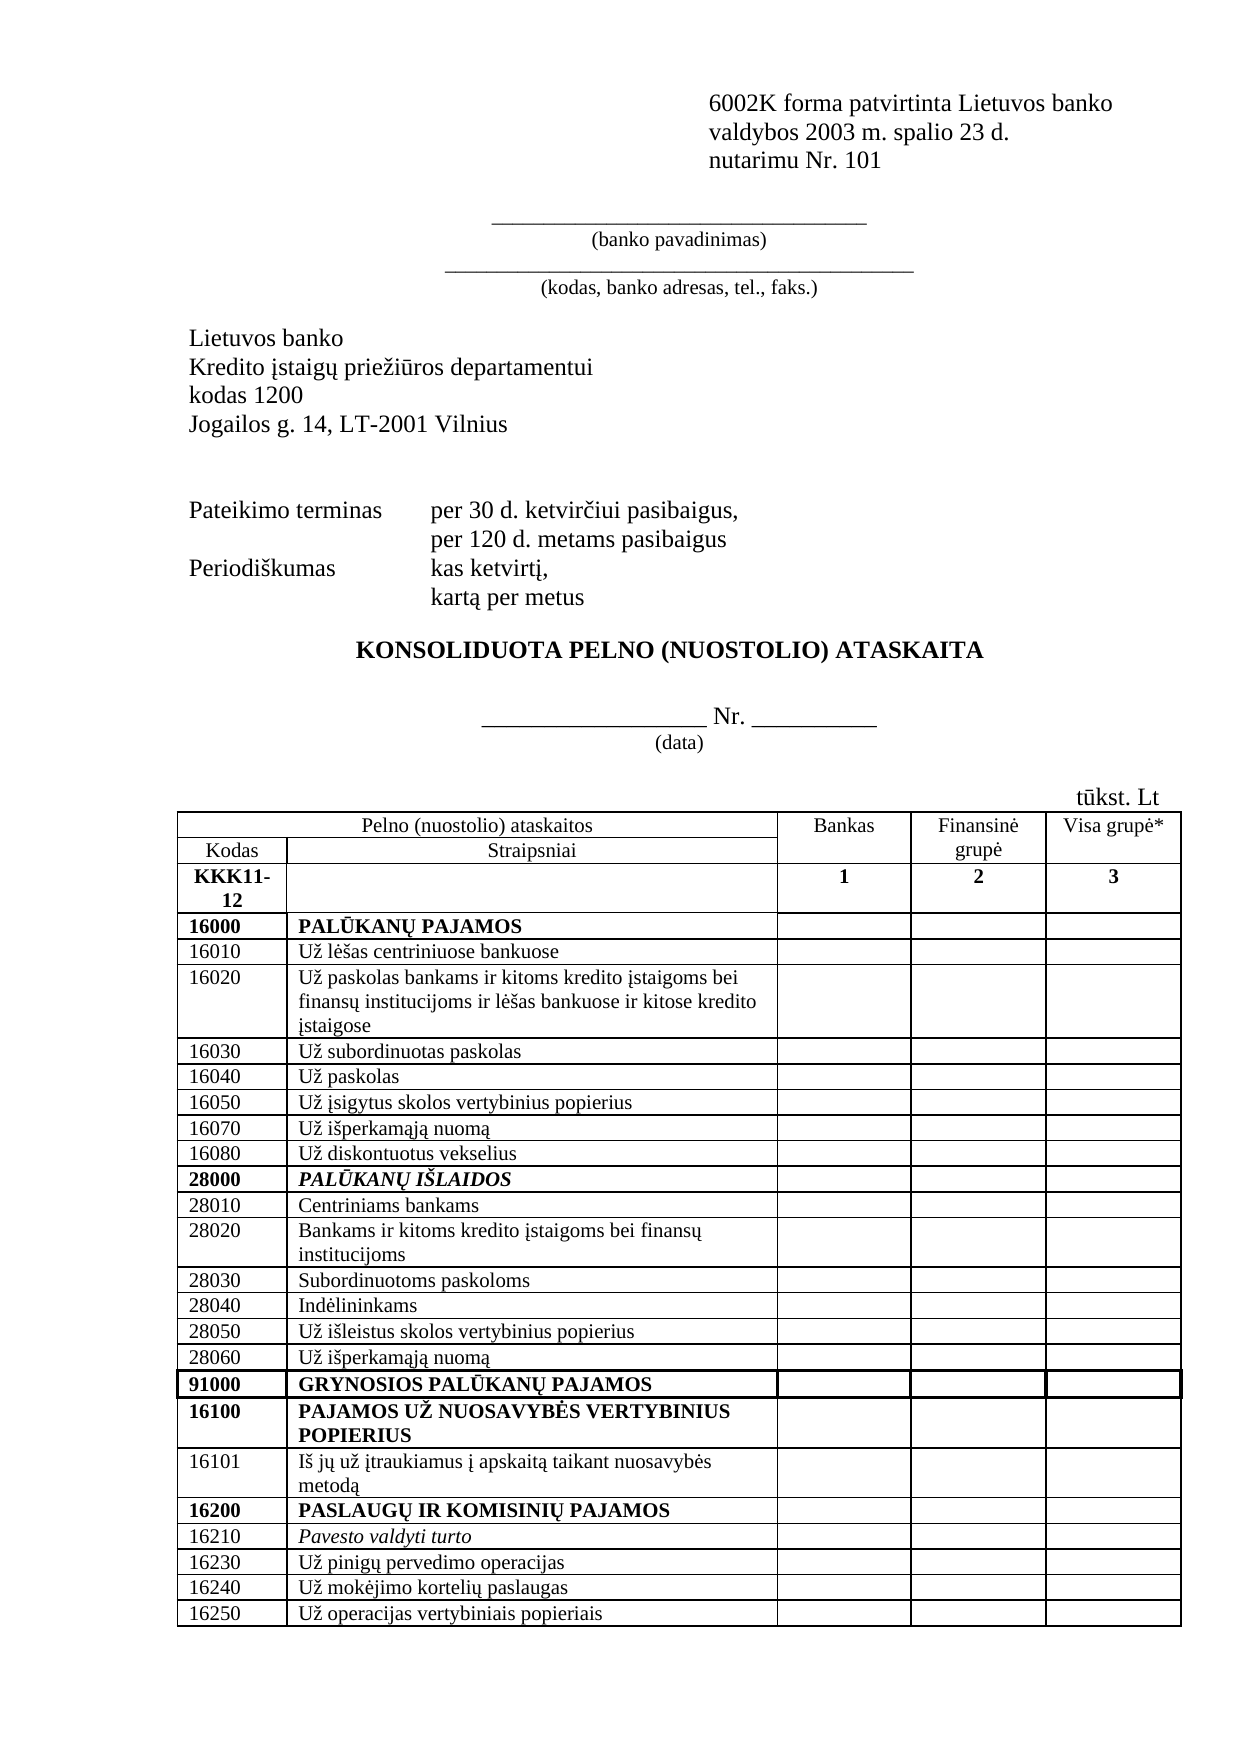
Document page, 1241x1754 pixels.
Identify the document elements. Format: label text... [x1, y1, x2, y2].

table_cell Pateikimo terminas [177, 496, 419, 553]
table_cell Už subordinuotas paskolas [288, 1039, 777, 1063]
table_cell 16200 [178, 1498, 286, 1522]
table_cell [177, 438, 830, 467]
table_cell [177, 467, 830, 496]
table_cell [912, 1449, 1045, 1497]
table_cell Kodas [178, 838, 286, 862]
table_cell [830, 553, 1163, 611]
table_cell [830, 438, 1163, 467]
table_cell 16030 [178, 1039, 286, 1063]
table_cell [912, 1550, 1045, 1574]
table_cell Už paskolas bankams ir kitoms kredito įstaigoms bei finansų institucijoms ir lėšas bankuose ir kitose kredito įstaigose [288, 965, 777, 1037]
table_cell 16101 [178, 1449, 286, 1497]
table_cell [912, 965, 1045, 1037]
table_cell 3 [1047, 864, 1180, 912]
table_cell [830, 496, 1163, 553]
table_header Finansinė grupė [912, 813, 1045, 862]
text nutarimu Nr. 101 [177, 145, 1181, 174]
table_cell [177, 611, 830, 635]
table_cell [830, 409, 1163, 438]
table_cell Už paskolas [288, 1065, 777, 1088]
table_cell [912, 1193, 1045, 1217]
table_cell [778, 1293, 910, 1317]
table_cell [1047, 914, 1180, 938]
table_cell 16100 [178, 1399, 286, 1447]
table_cell [912, 1575, 1045, 1599]
table_cell [778, 1039, 910, 1063]
text 6002K forma patvirtinta Lietuvos banko [709, 88, 1181, 117]
table_cell [778, 1141, 910, 1165]
table_cell [778, 1167, 910, 1191]
table_cell [912, 1319, 1045, 1343]
table_cell Kredito įstaigų priežiūros departamentui [177, 352, 830, 381]
table_cell 16210 [178, 1524, 286, 1548]
table_cell PALŪKANŲ PAJAMOS [288, 913, 777, 938]
table_cell [287, 864, 777, 912]
table_cell 16250 [178, 1601, 286, 1625]
table_cell [1048, 1372, 1179, 1396]
table_header ____________________________________ (banko pavadinimas) _____________________________________________ (kodas, banko adresas, tel., faks.) [177, 203, 1181, 323]
table_cell 16070 [178, 1116, 286, 1140]
table_cell [1163, 467, 1181, 496]
table_cell [912, 1498, 1045, 1522]
table_cell [912, 1345, 1045, 1369]
table_cell Už pinigų pervedimo operacijas [288, 1550, 777, 1574]
table_header Visa grupė* [1047, 813, 1180, 862]
table_cell PASLAUGŲ IR KOMISINIŲ PAJAMOS [288, 1498, 777, 1522]
table_cell [912, 1065, 1045, 1088]
table_cell [1047, 1319, 1180, 1343]
table_header Bankas [778, 813, 910, 862]
table_cell [778, 1550, 910, 1574]
table_cell [830, 467, 1163, 496]
table_cell GRYNOSIOS PALŪKANŲ PAJAMOS [288, 1372, 776, 1396]
table_cell [912, 1141, 1045, 1165]
table_cell 28020 [178, 1218, 286, 1266]
table_cell [778, 1449, 910, 1497]
table_cell 28050 [178, 1319, 286, 1343]
table_cell [1047, 1601, 1180, 1625]
table_cell Indėlininkams [288, 1293, 777, 1317]
table_cell [1047, 1218, 1180, 1266]
table_cell [912, 1601, 1045, 1625]
table_cell [1047, 1575, 1180, 1599]
table_cell 16020 [178, 965, 286, 1037]
table_cell [1047, 1399, 1180, 1447]
table_cell [912, 1090, 1045, 1114]
table_cell [912, 1218, 1045, 1266]
table_cell 16010 [178, 940, 286, 963]
table_cell [1047, 1524, 1180, 1548]
table_cell [1047, 1193, 1180, 1217]
table_cell Bankams ir kitoms kredito įstaigoms bei finansų institucijoms [288, 1218, 777, 1266]
table_cell [778, 1090, 910, 1114]
table_cell [912, 1293, 1045, 1317]
table_cell [912, 1372, 1044, 1396]
table_cell [1047, 1167, 1180, 1191]
table_cell [1047, 1065, 1180, 1088]
table_cell [1163, 635, 1181, 672]
table_cell [830, 381, 1163, 409]
table_header Pelno (nuostolio) ataskaitos [178, 813, 777, 837]
table_cell [1047, 1293, 1180, 1317]
table_cell [912, 1167, 1045, 1191]
table_cell [778, 1498, 910, 1522]
table_cell Už operacijas vertybiniais popieriais [288, 1601, 777, 1625]
table_cell [1163, 611, 1181, 635]
table_cell KKK11-12 [178, 864, 286, 912]
table_cell [1163, 381, 1181, 409]
table_cell [778, 965, 910, 1037]
table_cell [1047, 1141, 1180, 1165]
table_cell Už įsigytus skolos vertybinius popierius [288, 1090, 777, 1114]
table_cell [778, 1065, 910, 1088]
table_cell 16000 [178, 914, 286, 938]
table_cell Už išleistus skolos vertybinius popierius [288, 1319, 777, 1343]
table_cell [1047, 1090, 1180, 1114]
table_cell [912, 1524, 1045, 1548]
table_cell [830, 323, 1163, 352]
table_cell PALŪKANŲ IŠLAIDOS [288, 1167, 777, 1191]
table_cell [1163, 496, 1181, 553]
table_cell [1047, 1550, 1180, 1574]
table_cell [778, 1575, 910, 1599]
table_cell 16240 [178, 1575, 286, 1599]
table_cell [779, 1372, 909, 1396]
table_cell [778, 1345, 910, 1369]
table_cell 28010 [178, 1193, 286, 1217]
table_cell [1047, 1345, 1180, 1369]
table_cell Pavesto valdyti turto [288, 1524, 777, 1548]
table_cell [1047, 1039, 1180, 1063]
table_cell [830, 611, 1163, 635]
table_cell kodas 1200 [177, 381, 830, 409]
text (data) [177, 730, 1181, 754]
table_cell [912, 1399, 1045, 1447]
table_cell [1163, 553, 1181, 611]
table_cell [778, 1319, 910, 1343]
table_cell 16050 [178, 1090, 286, 1114]
table_cell Už mokėjimo kortelių paslaugas [288, 1575, 777, 1599]
table_cell 28060 [178, 1345, 286, 1369]
table_cell 28000 [178, 1167, 286, 1191]
table_cell [778, 1116, 910, 1140]
table_cell Jogailos g. 14, LT-2001 Vilnius [177, 409, 830, 438]
table_cell Iš jų už įtraukiamus į apskaitą taikant nuosavybės metodą [288, 1449, 777, 1497]
table_cell [1047, 1116, 1180, 1140]
table_cell [912, 914, 1045, 938]
table_cell [1047, 1498, 1180, 1522]
table_cell 16080 [178, 1141, 286, 1165]
table_cell [778, 1524, 910, 1548]
table_cell Už išperkamąją nuomą [288, 1345, 777, 1369]
table_cell 2 [912, 864, 1045, 912]
table_cell [778, 1601, 910, 1625]
table_cell [778, 940, 910, 963]
text tūkst. Lt [1002, 782, 1181, 811]
table_cell Lietuvos banko [177, 323, 830, 352]
table_cell [778, 1399, 910, 1447]
table_cell 16230 [178, 1550, 286, 1574]
table_cell [1163, 438, 1181, 467]
table_cell [912, 1116, 1045, 1140]
table_cell [1047, 965, 1180, 1037]
table_cell [912, 940, 1045, 963]
table_cell KONSOLIDUOTA PELNO (NUOSTOLIO) ATASKAITA [177, 635, 1163, 672]
table_cell Centriniams bankams [288, 1193, 777, 1217]
table_cell [778, 914, 910, 938]
table_cell [912, 1039, 1045, 1063]
table_cell [1047, 1268, 1180, 1292]
table_cell 1 [778, 864, 910, 912]
text __________________ Nr. __________ [177, 701, 1181, 730]
table_cell [1163, 409, 1181, 438]
table_cell [778, 1268, 910, 1292]
table_cell Už diskontuotus vekselius [288, 1141, 777, 1165]
table_cell 28040 [178, 1293, 286, 1317]
table_cell [1047, 940, 1180, 963]
table_cell [1163, 352, 1181, 381]
table_cell per 30 d. ketvirčiui pasibaigus, per 120 d. metams pasibaigus [419, 496, 830, 553]
table_cell [778, 1193, 910, 1217]
table_cell Subordinuotoms paskoloms [288, 1268, 777, 1292]
table_cell Už lėšas centriniuose bankuose [288, 940, 777, 963]
table_cell [912, 1268, 1045, 1292]
table_cell Periodiškumas [177, 553, 419, 611]
table_cell Straipsniai [288, 838, 777, 862]
table_cell [778, 1218, 910, 1266]
table_cell Už išperkamąją nuomą [288, 1116, 777, 1140]
table_cell [1047, 1449, 1180, 1497]
table_cell 28030 [178, 1268, 286, 1292]
table_cell 16040 [178, 1065, 286, 1088]
table_cell 91000 [179, 1372, 285, 1396]
table_cell [830, 352, 1163, 381]
table_cell kas ketvirtį, kartą per metus [419, 553, 830, 611]
table_cell [1163, 323, 1181, 352]
text valdybos 2003 m. spalio 23 d. [177, 117, 1181, 145]
table_cell PAJAMOS UŽ NUOSAVYBĖS VERTYBINIUS POPIERIUS [288, 1399, 777, 1447]
